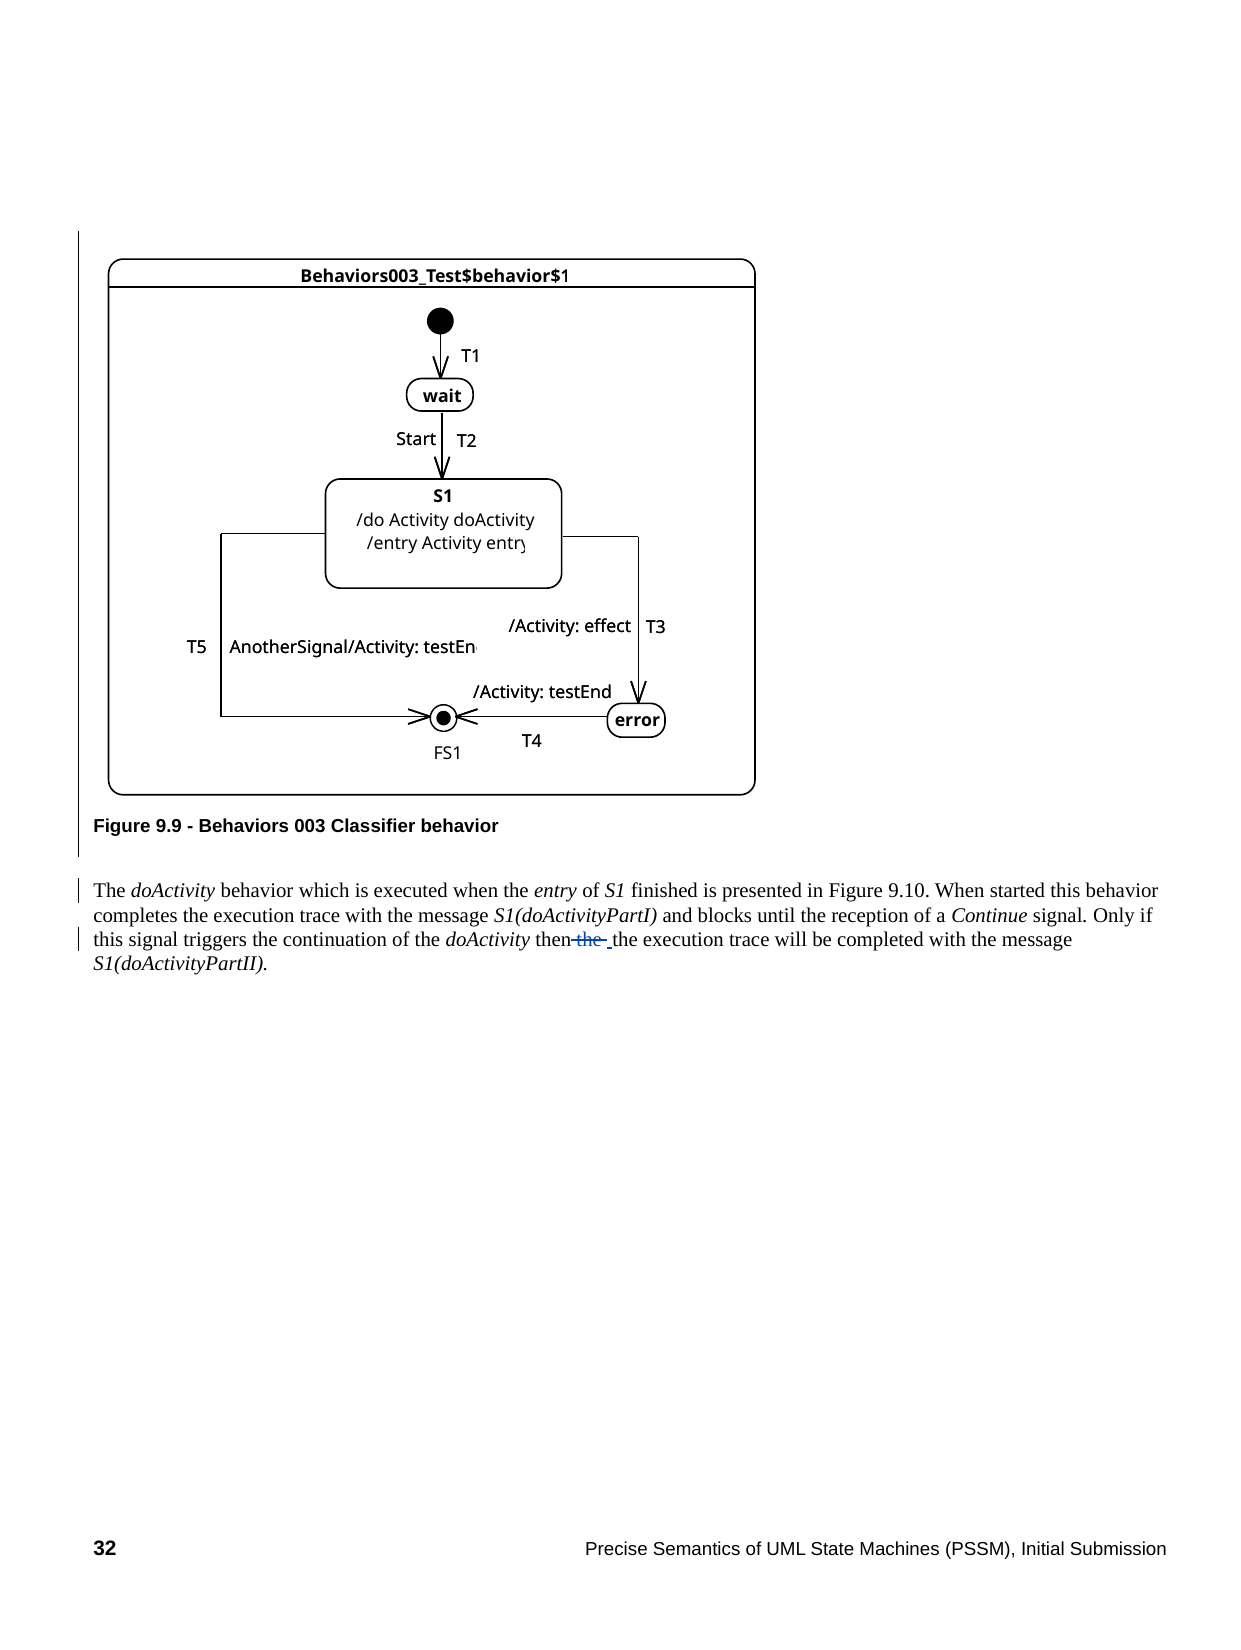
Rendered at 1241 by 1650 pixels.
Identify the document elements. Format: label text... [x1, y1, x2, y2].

text The doActivity behavior which is executed when the entry of S1 finished is presented in Figure 9.10. When started this behavior completes the execution trace with the message S1(doActivityPartI) and blocks until the reception of a Continue signal. Only if this signal triggers the continuation of the doActivity then the execution trace will be completed with the message S1(doActivityPartII). [93, 878, 1164, 975]
text Figure 9.9 - Behaviors 003 Classifier behavior [93, 243, 772, 837]
